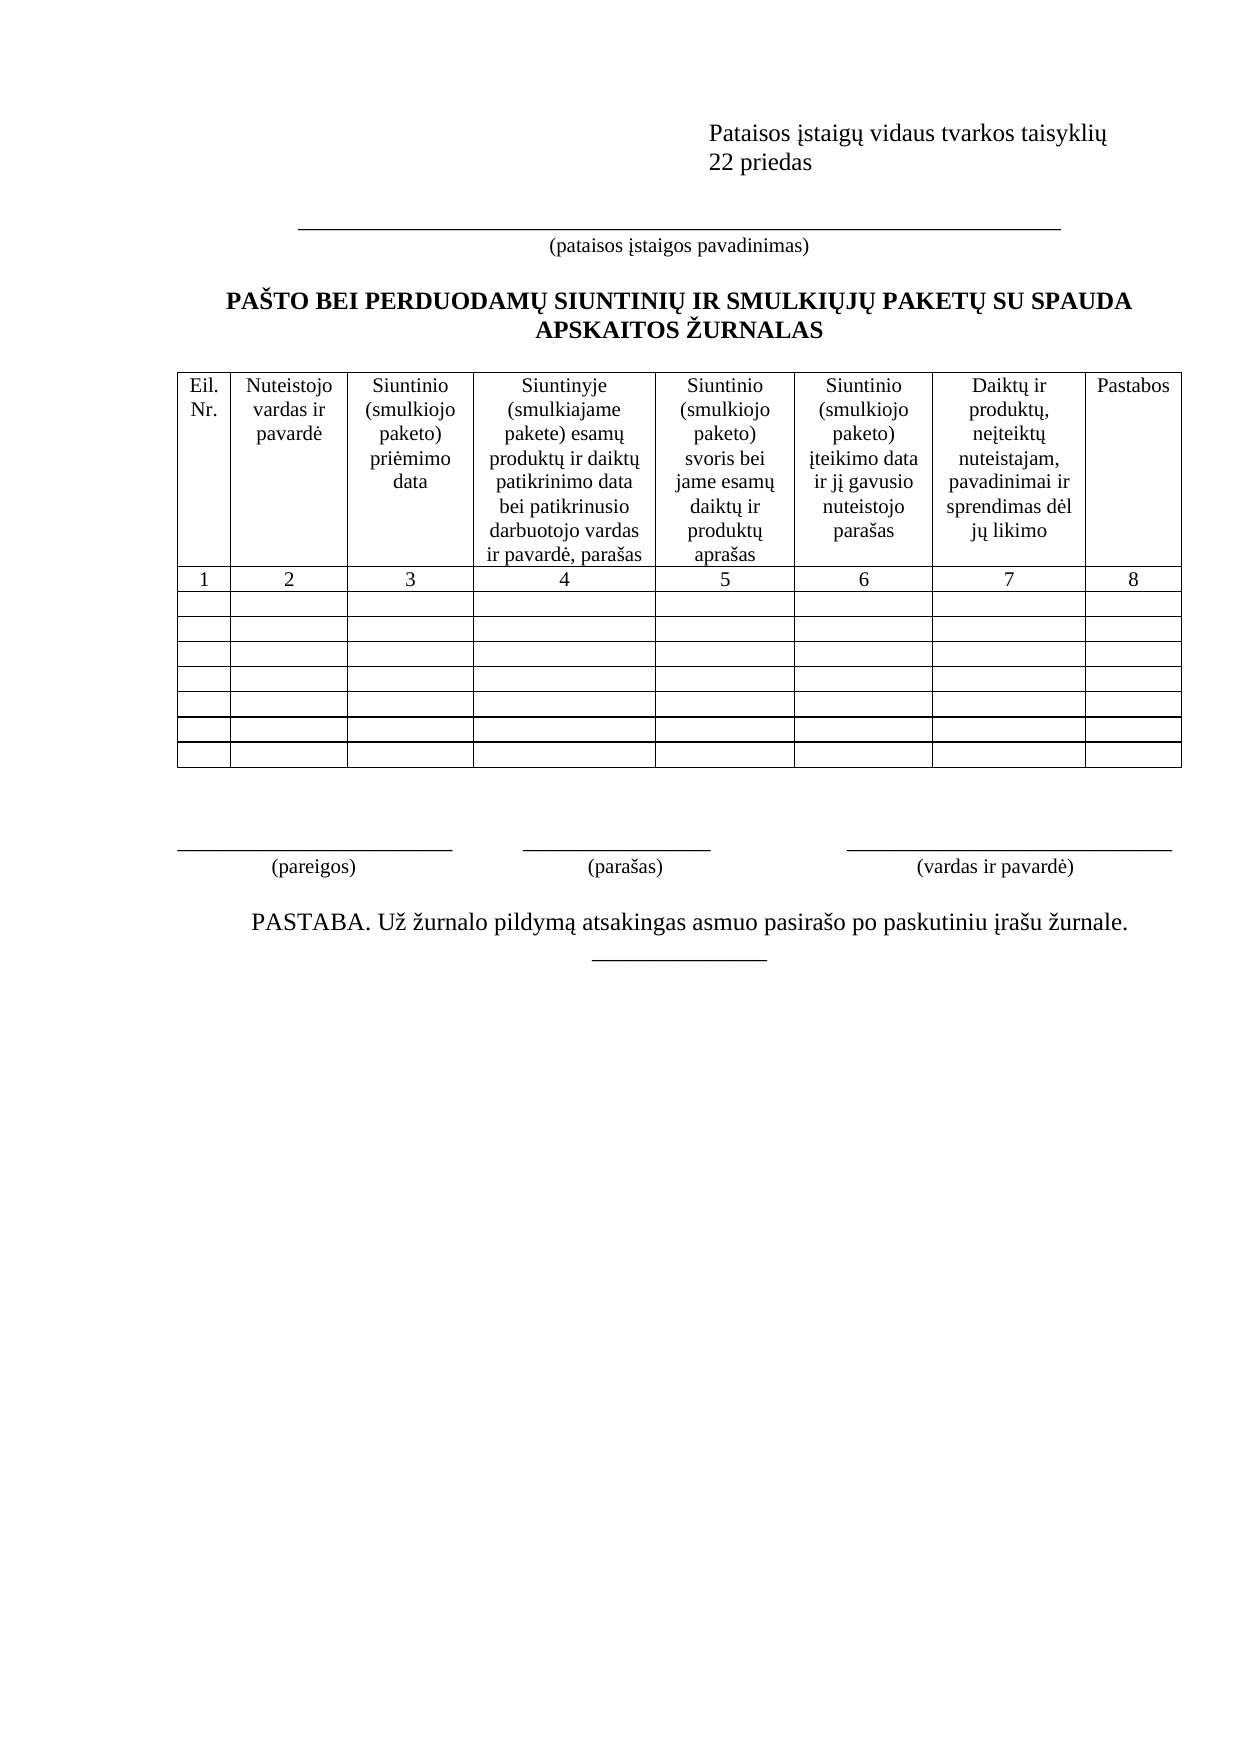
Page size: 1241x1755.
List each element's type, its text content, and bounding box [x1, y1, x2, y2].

table_cell [1086, 718, 1181, 741]
table_header Eil. Nr. [178, 373, 230, 566]
table_cell 2 [231, 567, 347, 591]
table_cell [933, 642, 1085, 666]
table_cell [933, 592, 1085, 616]
table_cell [348, 617, 473, 641]
table_cell [1086, 617, 1181, 641]
table_header Siuntinio (smulkiojo paketo) priėmimo data [348, 373, 473, 566]
table_cell 6 [795, 567, 932, 591]
table_cell [231, 692, 347, 716]
table_cell [1086, 592, 1181, 616]
table_cell [178, 718, 230, 741]
table_cell [1086, 667, 1181, 691]
table_cell [795, 692, 932, 716]
table_cell [178, 743, 230, 767]
table_header Nuteistojo vardas ir pavardė [231, 373, 347, 566]
table_header Pastabos [1086, 373, 1181, 566]
table_cell [474, 667, 655, 691]
table_cell [474, 718, 655, 741]
table_cell [795, 592, 932, 616]
table_cell [348, 718, 473, 741]
table_header Siuntinio (smulkiojo paketo) svoris bei jame esamų daiktų ir produktų aprašas [656, 373, 794, 566]
text 22 priedas [177, 147, 1181, 176]
table_cell [656, 692, 794, 716]
table_cell 4 [474, 567, 655, 591]
table_cell [348, 743, 473, 767]
text _____________________________________________________________ [177, 204, 1181, 233]
table_cell [231, 718, 347, 741]
table_cell [795, 743, 932, 767]
table_cell [933, 667, 1085, 691]
table_cell [348, 692, 473, 716]
table_cell [656, 667, 794, 691]
table_cell [474, 642, 655, 666]
table_cell [933, 718, 1085, 741]
text (pataisos įstaigos pavadinimas) [177, 233, 1181, 257]
table_cell [656, 743, 794, 767]
table_cell 8 [1086, 567, 1181, 591]
table_cell [178, 642, 230, 666]
table_cell [178, 667, 230, 691]
table_cell [231, 743, 347, 767]
table_cell 1 [178, 567, 230, 591]
table_cell [933, 617, 1085, 641]
table_cell [795, 718, 932, 741]
table_cell [178, 592, 230, 616]
table_cell [1086, 743, 1181, 767]
table_cell [656, 617, 794, 641]
table_cell [178, 617, 230, 641]
table_header Siuntinyje (smulkiajame pakete) esamų produktų ir daiktų patikrinimo data bei patikrinusio darbuotojo vardas ir pavardė, parašas [474, 373, 655, 566]
table_cell [474, 743, 655, 767]
table_cell [933, 743, 1085, 767]
text PASTABA. Už žurnalo pildymą atsakingas asmuo pasirašo po paskutiniu įrašu žurnale. [177, 907, 1181, 935]
table_cell [795, 617, 932, 641]
table_cell [231, 617, 347, 641]
text Pataisos įstaigų vidaus tvarkos taisyklių [709, 118, 1181, 147]
table_header Siuntinio (smulkiojo paketo) įteikimo data ir jį gavusio nuteistojo parašas [795, 373, 932, 566]
table_cell [231, 642, 347, 666]
table_cell [795, 642, 932, 666]
table_cell [348, 592, 473, 616]
table_cell [933, 692, 1085, 716]
table_cell 3 [348, 567, 473, 591]
table_cell 7 [933, 567, 1085, 591]
table_cell [348, 667, 473, 691]
table_cell [348, 642, 473, 666]
table_cell [1086, 692, 1181, 716]
table_cell [656, 718, 794, 741]
table_cell [1086, 642, 1181, 666]
table_cell [795, 667, 932, 691]
table_cell [474, 592, 655, 616]
table_header Daiktų ir produktų, neįteiktų nuteistajam, pavadinimai ir sprendimas dėl jų likimo [933, 373, 1085, 566]
table_cell [474, 692, 655, 716]
table_cell [656, 592, 794, 616]
table_cell [231, 592, 347, 616]
table_cell [231, 667, 347, 691]
text ______________ [177, 935, 1181, 964]
table_cell [656, 642, 794, 666]
table_cell [178, 692, 230, 716]
text _____________________ _______________ __________________________ [177, 825, 1181, 854]
table_cell 5 [656, 567, 794, 591]
table_cell [474, 617, 655, 641]
text (pareigos) (parašas) (vardas ir pavardė) [177, 854, 1181, 878]
text PAŠTO BEI PERDUODAMŲ SIUNTINIŲ IR SMULKIŲJŲ PAKETŲ SU SPAUDA APSKAITOS ŽURNALAS [177, 286, 1181, 343]
